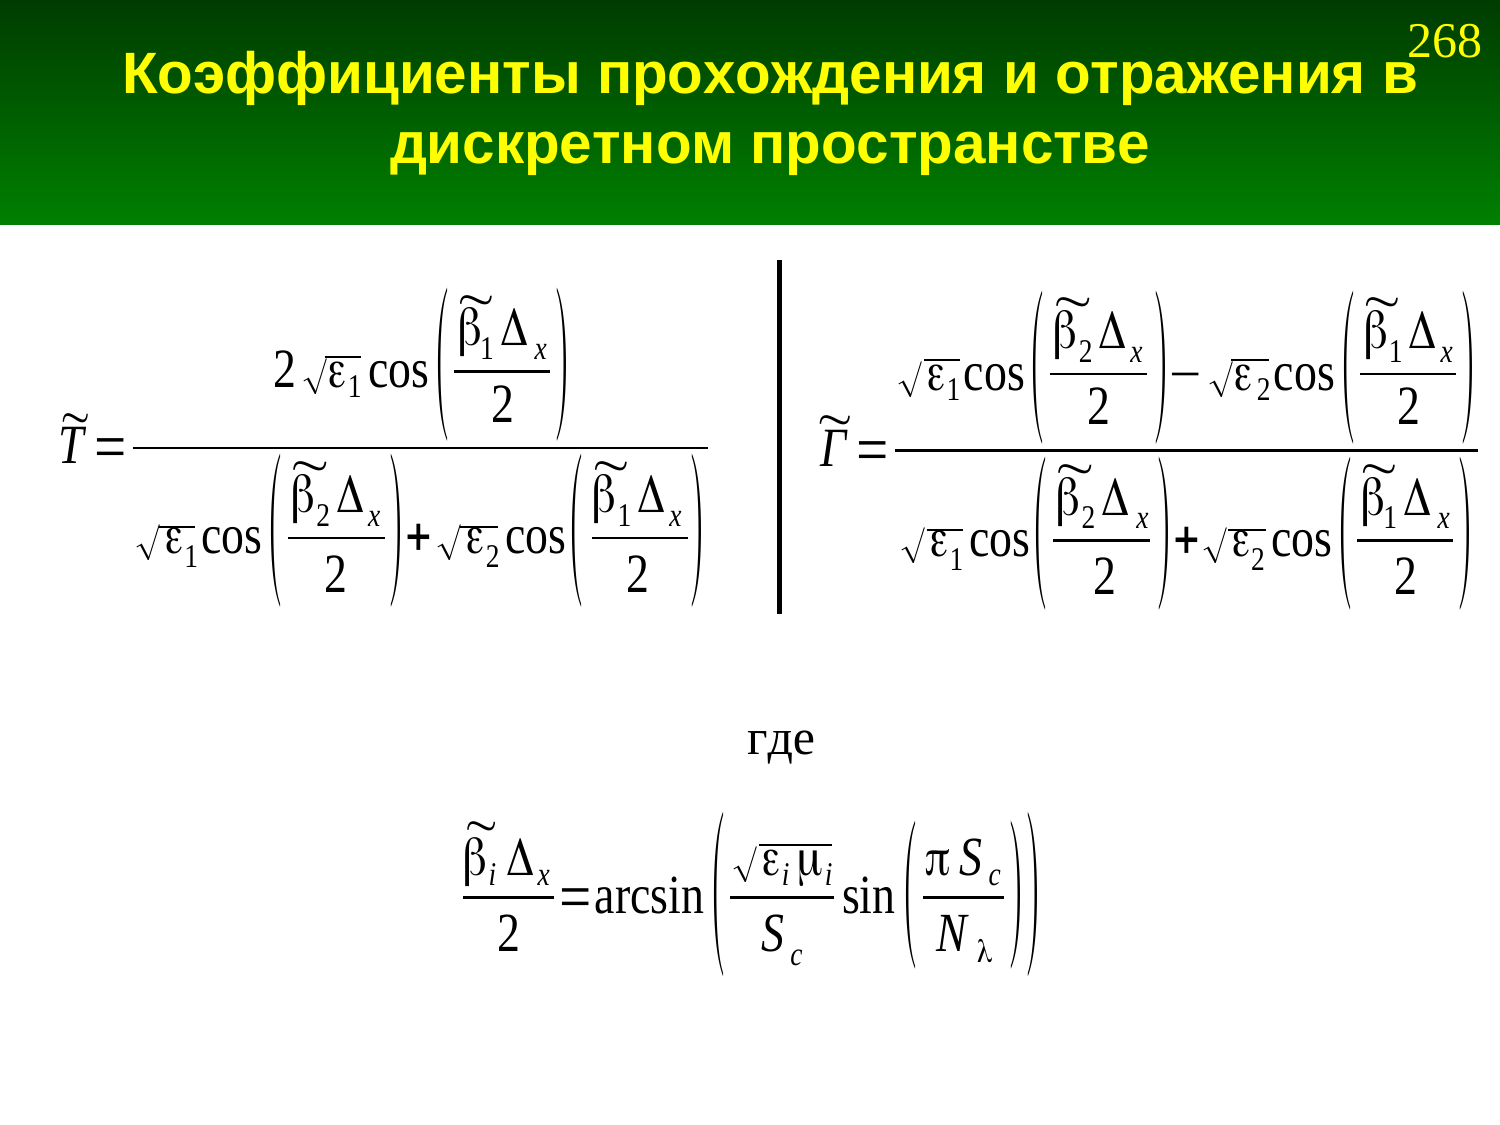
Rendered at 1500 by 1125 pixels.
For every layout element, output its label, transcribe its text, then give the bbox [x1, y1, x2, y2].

title Коэффициенты прохождения и отражения в дискретном пространстве [100, 7, 1441, 204]
chart [803, 286, 1491, 615]
text_box где [732, 696, 845, 832]
chart [448, 809, 1052, 981]
chart [46, 283, 721, 612]
